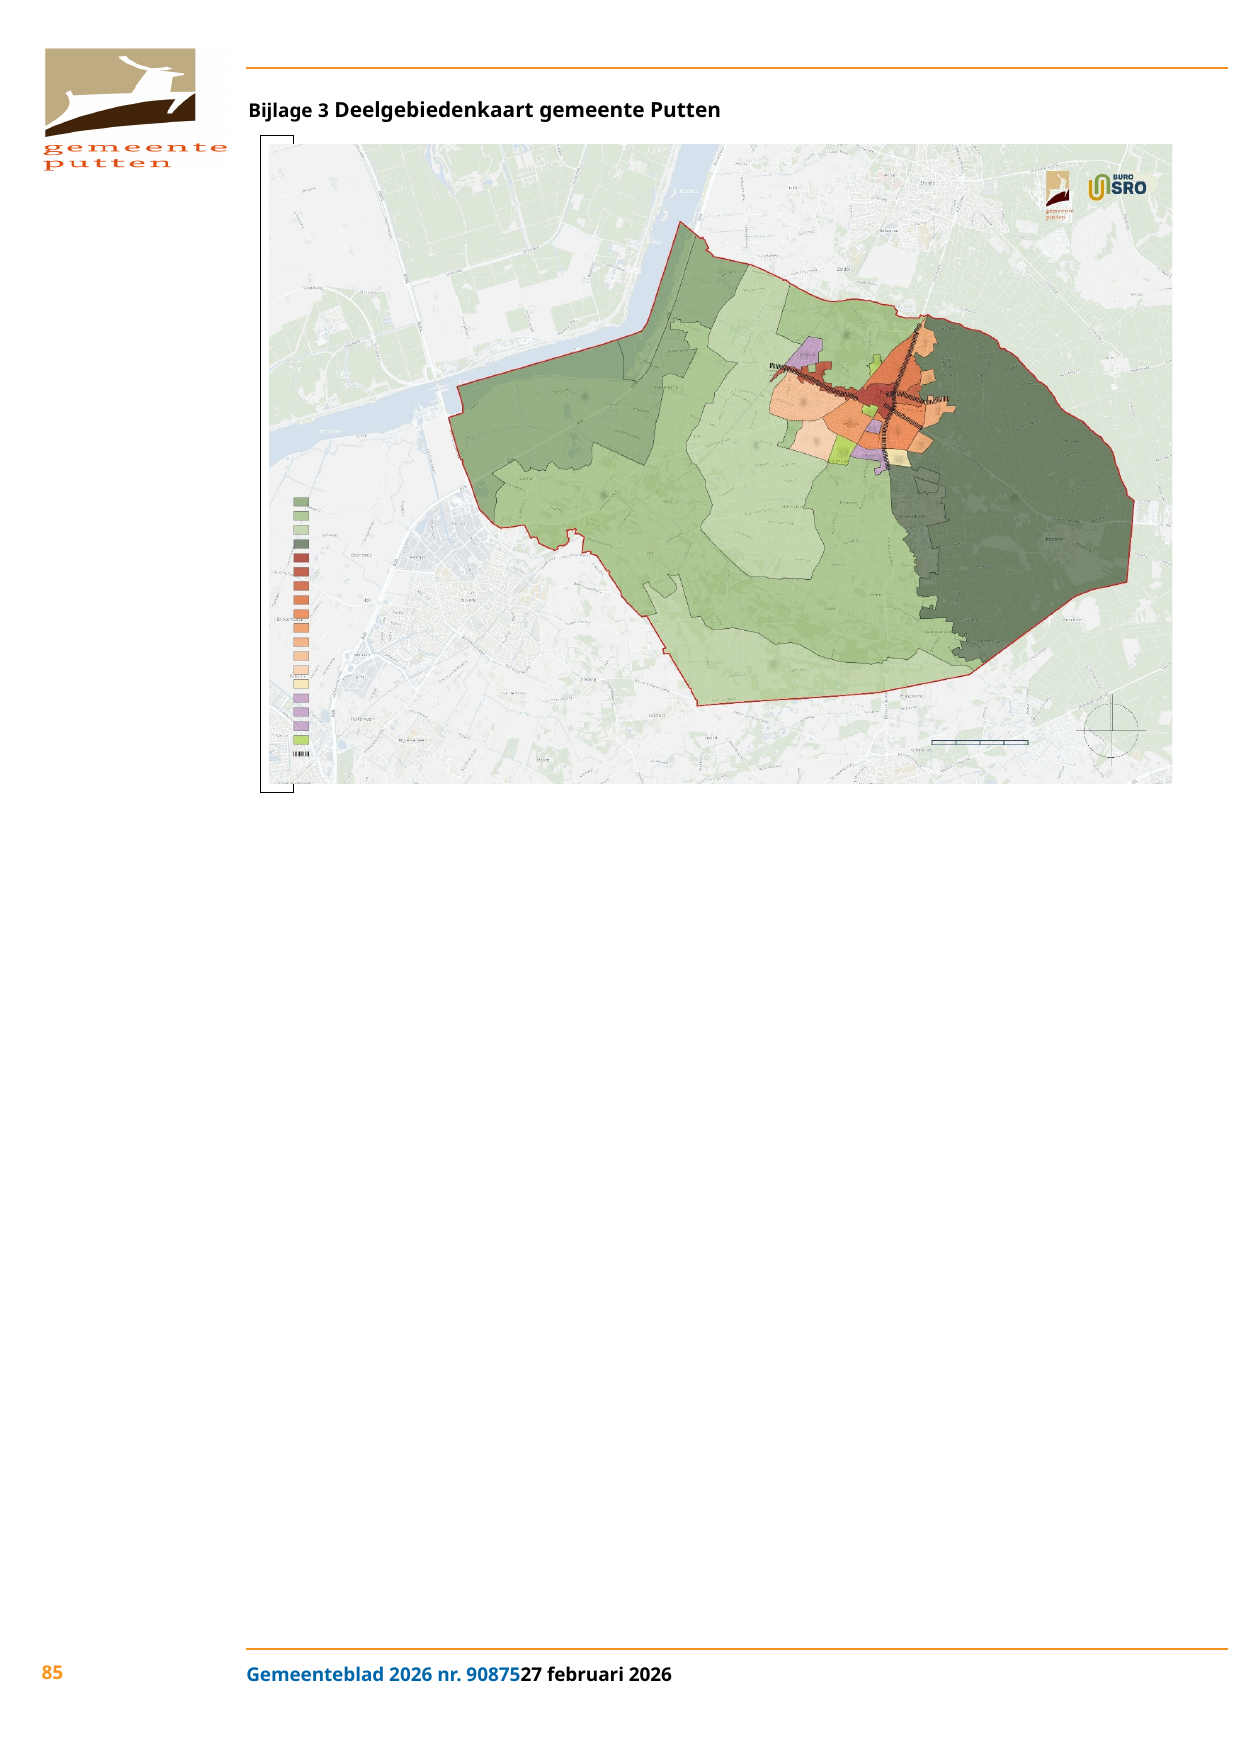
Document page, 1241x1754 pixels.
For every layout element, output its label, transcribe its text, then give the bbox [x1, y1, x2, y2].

picture [41, 47, 231, 172]
picture [268, 144, 1173, 784]
text Bijlage 3 Deelgebiedenkaart gemeente Putten [248, 95, 1152, 123]
